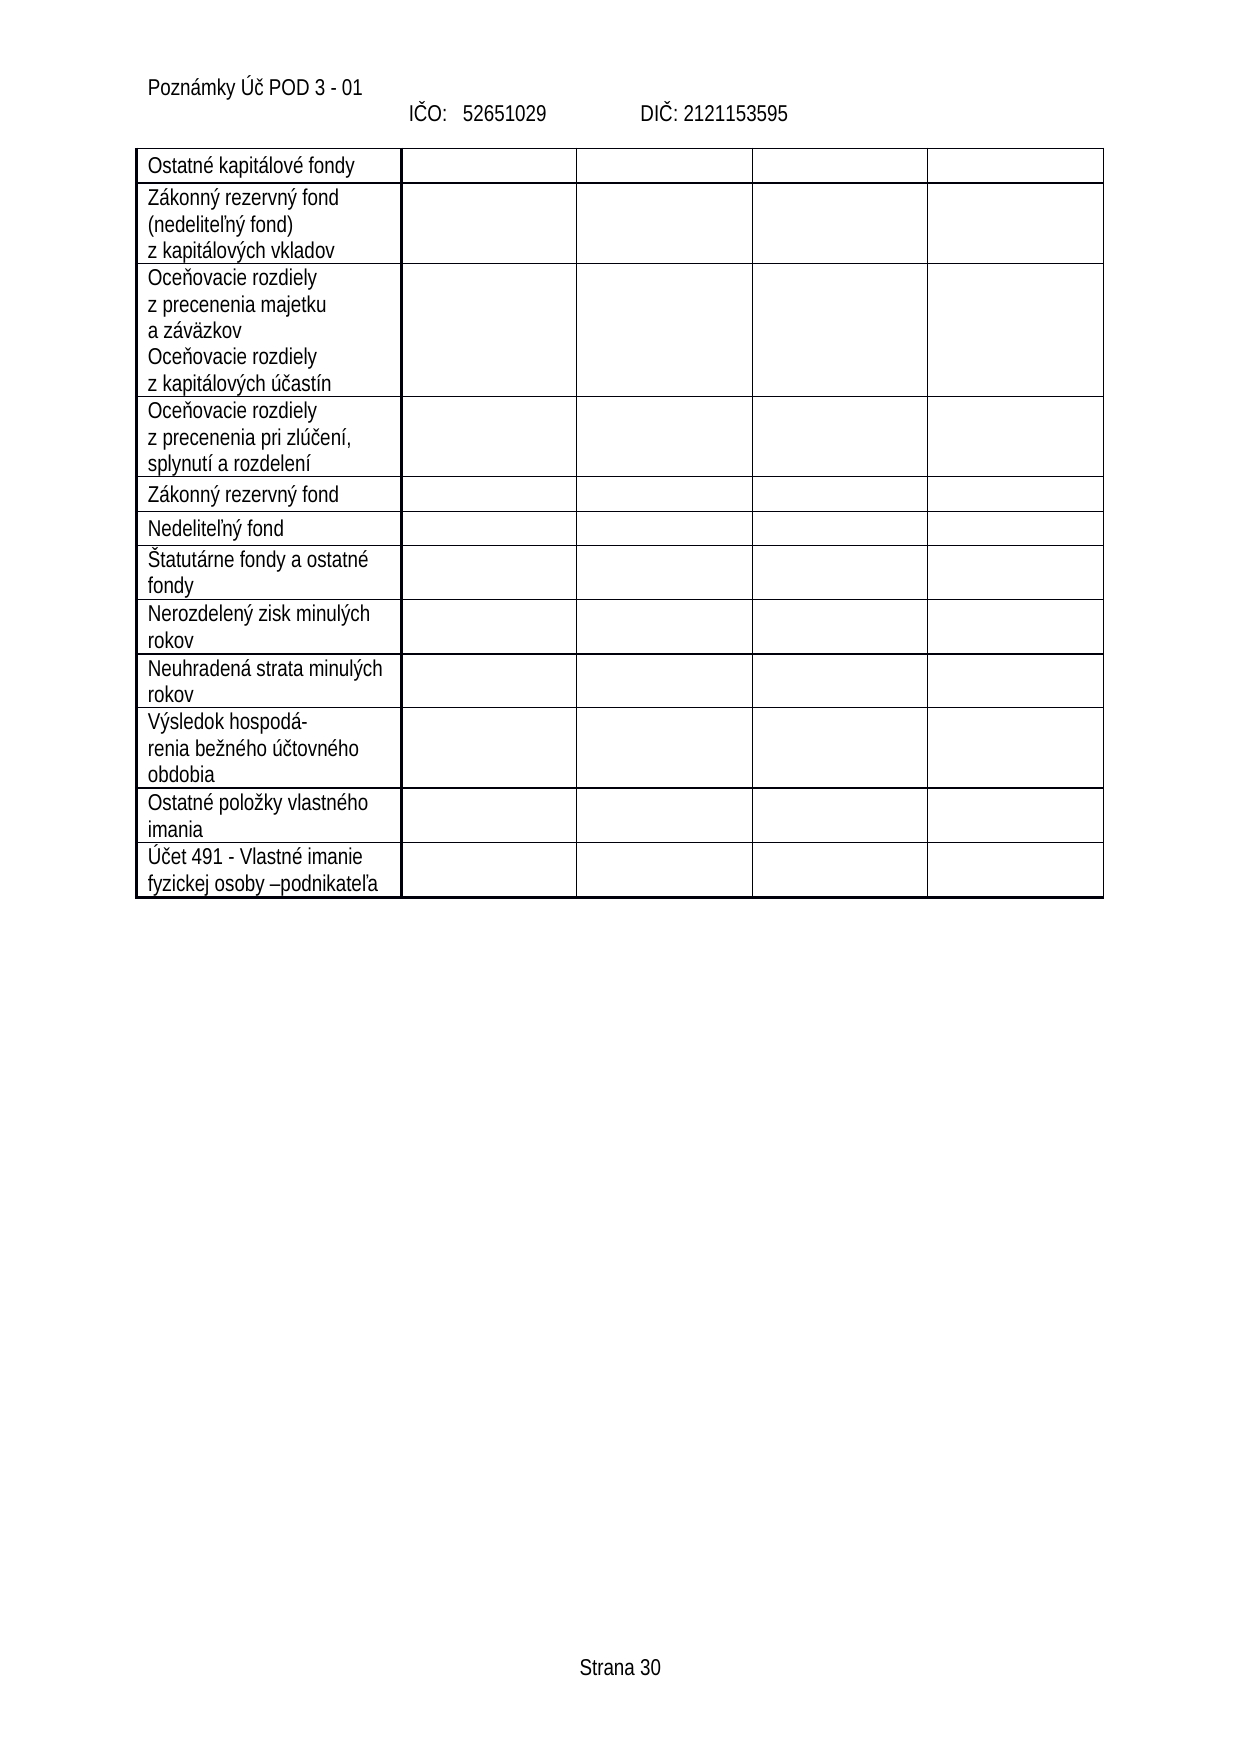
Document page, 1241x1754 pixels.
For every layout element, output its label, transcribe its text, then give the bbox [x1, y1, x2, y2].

table_cell [753, 600, 927, 653]
table_cell [403, 149, 576, 182]
table_cell Nerozdelený zisk minulých rokov [138, 600, 400, 653]
table_cell [753, 149, 927, 182]
table_cell Neuhradená strata minulých rokov [138, 655, 400, 707]
table_cell [577, 343, 752, 396]
table_cell Štatutárne fondy a ostatné fondy [138, 546, 400, 599]
table_cell Nedeliteľný fond [138, 512, 400, 545]
table_cell [928, 789, 1103, 842]
table_cell [928, 184, 1103, 263]
table_cell Ostatné kapitálové fondy [138, 149, 400, 182]
table_cell [577, 843, 752, 896]
table_cell [928, 708, 1103, 787]
table_cell [928, 264, 1103, 343]
table_cell [577, 149, 752, 182]
table_cell Účet 491 - Vlastné imanie fyzickej osoby –podnikateľa [138, 843, 400, 896]
table_cell [577, 789, 752, 842]
table_cell [753, 843, 927, 896]
table_cell Oceňovacie rozdiely z precenenia pri zlúčení, splynutí a rozdelení [138, 397, 400, 476]
table_cell [753, 264, 927, 343]
table_cell [753, 512, 927, 545]
table_cell [403, 477, 576, 511]
table_cell [403, 600, 576, 653]
table_cell [403, 655, 576, 707]
table_cell [753, 708, 927, 787]
table_cell [753, 477, 927, 511]
table_cell [403, 546, 576, 599]
table_cell [753, 397, 927, 476]
table_cell [753, 655, 927, 707]
table_cell Výsledok hospodá-renia bežného účtovného obdobia [138, 708, 400, 787]
table_cell [577, 184, 752, 263]
table_cell [928, 397, 1103, 476]
table_cell [928, 512, 1103, 545]
table_cell [928, 149, 1103, 182]
table_cell Ostatné položky vlastného imania [138, 789, 400, 842]
table_cell [928, 655, 1103, 707]
table_cell [928, 546, 1103, 599]
table_cell [753, 343, 927, 396]
table_cell Zákonný rezervný fond [138, 477, 400, 511]
table_cell [928, 600, 1103, 653]
table_cell [403, 264, 576, 343]
table_cell [928, 843, 1103, 896]
table_cell [403, 343, 576, 396]
table_cell [577, 600, 752, 653]
table_cell [753, 546, 927, 599]
table_cell [577, 655, 752, 707]
table_cell Zákonný rezervný fond (nedeliteľný fond) z kapitálových vkladov [138, 184, 400, 263]
table_cell Oceňovacie rozdiely z kapitálových účastín [138, 343, 400, 396]
table_cell [403, 789, 576, 842]
table_cell [577, 397, 752, 476]
table_cell [928, 477, 1103, 511]
table_cell [577, 512, 752, 545]
table_cell [577, 264, 752, 343]
table_cell [928, 343, 1103, 396]
table_cell [577, 546, 752, 599]
table_cell [403, 397, 576, 476]
table_cell [753, 789, 927, 842]
table_cell [403, 512, 576, 545]
table_cell [753, 184, 927, 263]
table_cell [403, 843, 576, 896]
table_cell Oceňovacie rozdiely z precenenia majetku a záväzkov [138, 264, 400, 343]
table_cell [403, 184, 576, 263]
table_cell [577, 477, 752, 511]
table_cell [577, 708, 752, 787]
table_cell [403, 708, 576, 787]
